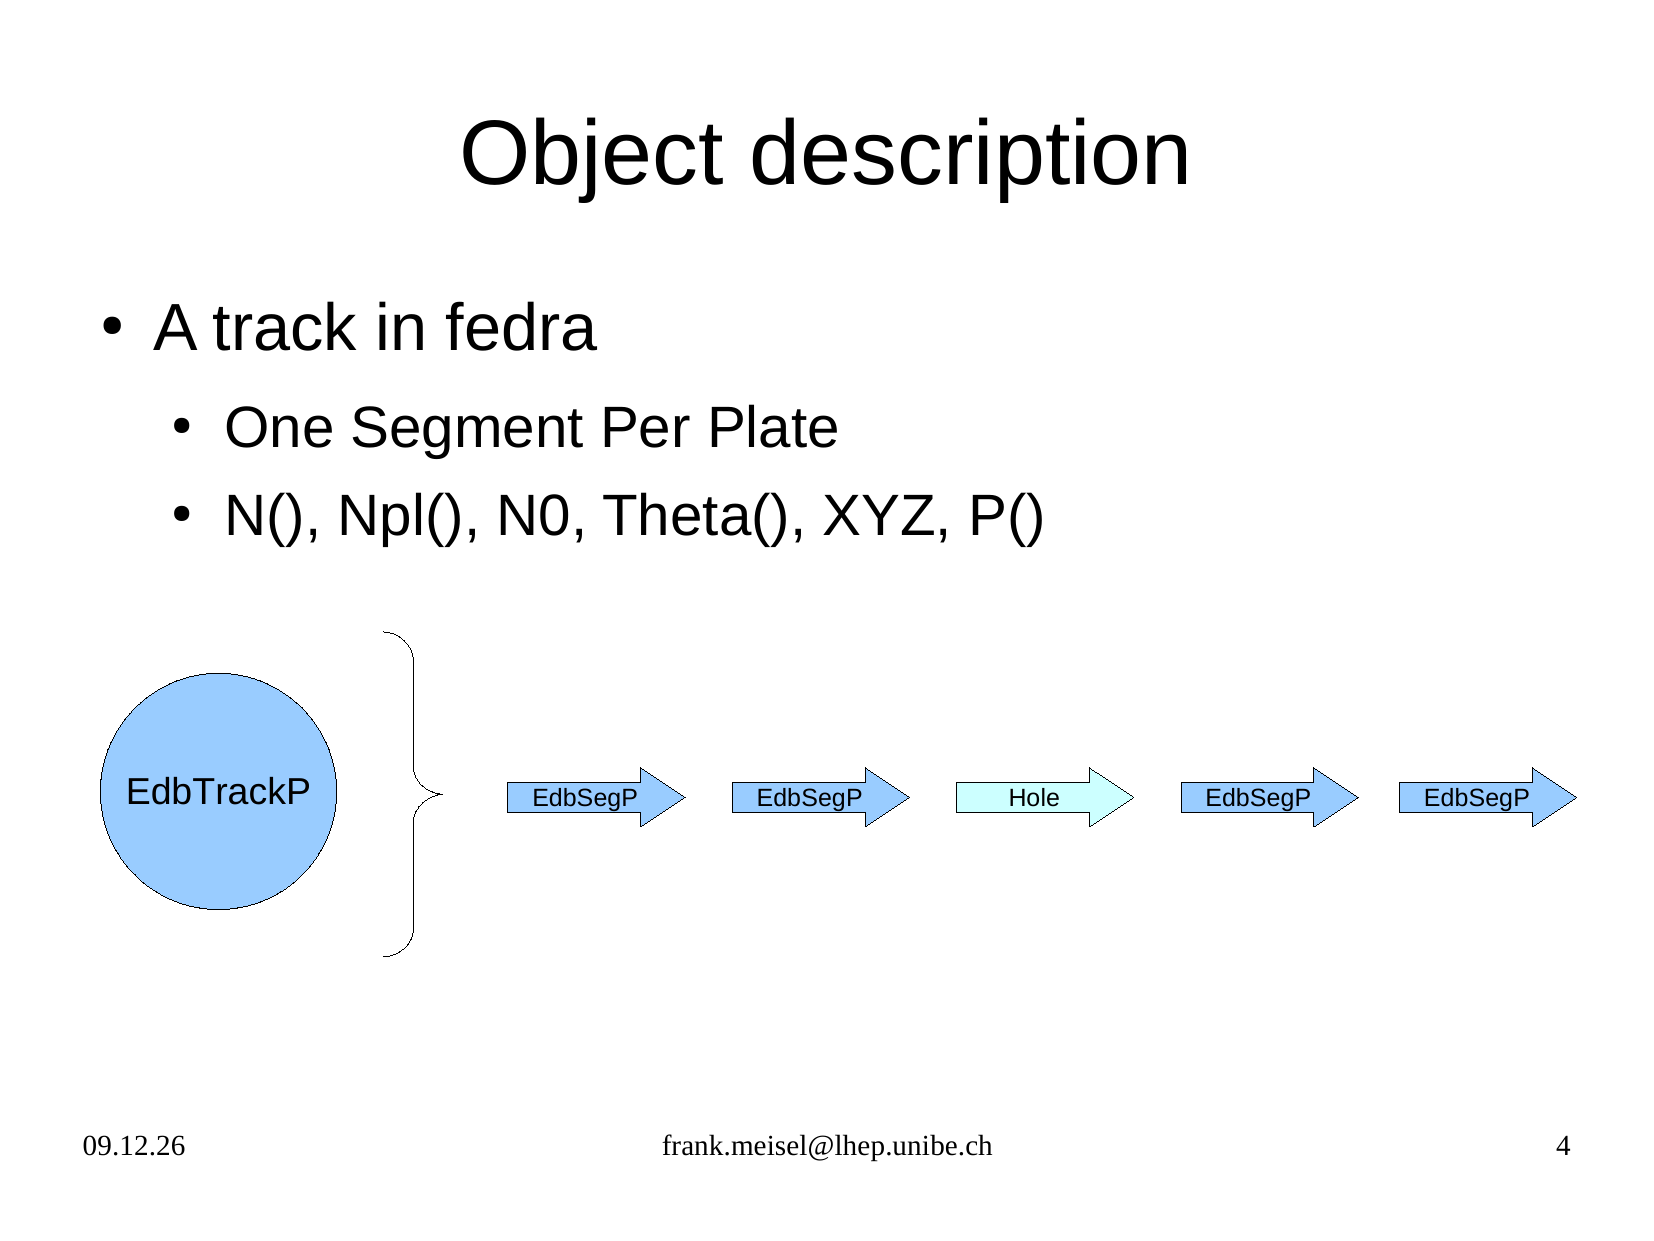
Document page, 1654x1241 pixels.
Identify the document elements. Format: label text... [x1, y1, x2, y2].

text_box EdbSegP [1399, 767, 1577, 827]
text_box EdbTrackP [100, 673, 337, 910]
text_box Hole [956, 767, 1134, 827]
text_box EdbSegP [1181, 767, 1359, 827]
text_box EdbSegP [507, 767, 686, 827]
title Object description [82, 49, 1571, 257]
list A track in fedra One Segment Per Plate N(), Npl(), N0, Theta(), XYZ, P() [82, 290, 1571, 1109]
text_box EdbSegP [732, 767, 910, 827]
